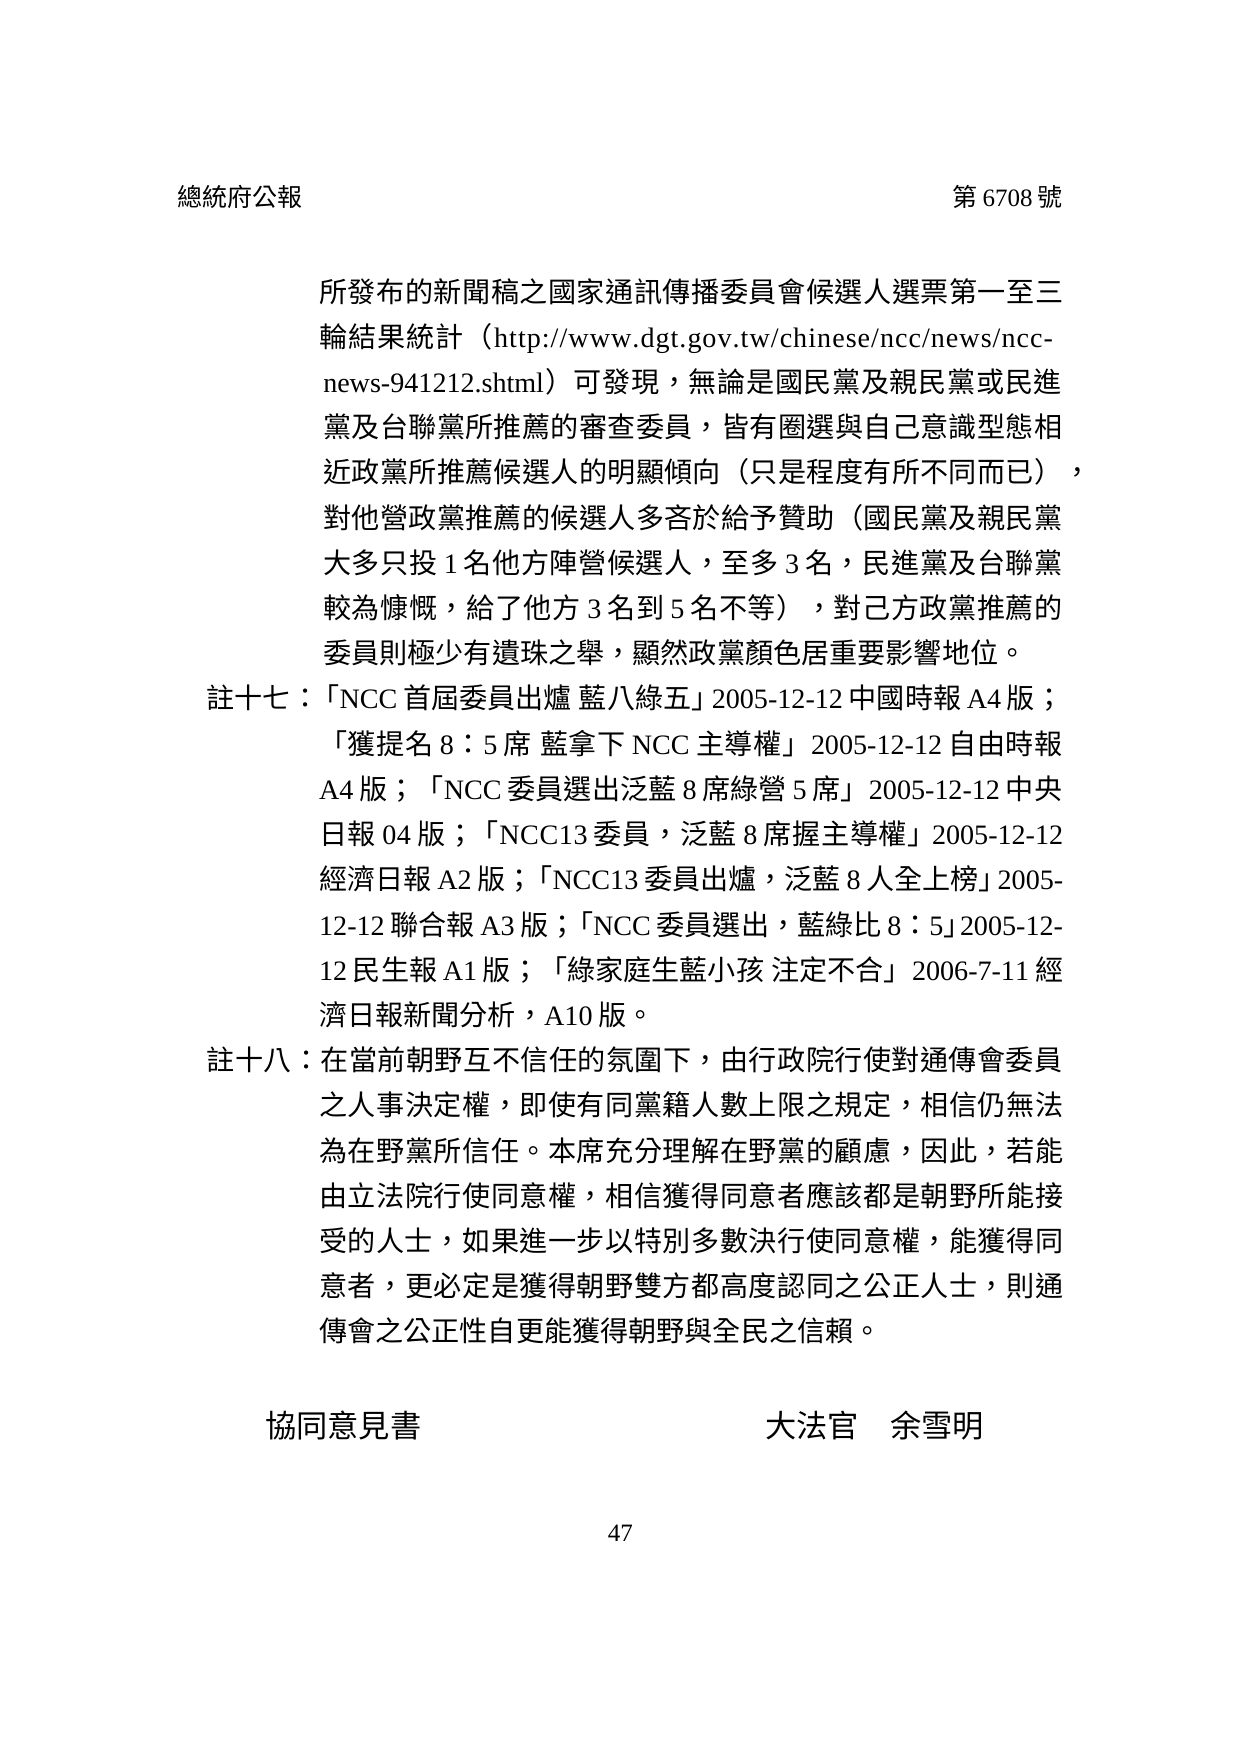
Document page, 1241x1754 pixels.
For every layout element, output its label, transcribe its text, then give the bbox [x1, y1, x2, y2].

text 註十七：「NCC首屆委員出爐 藍八綠五」2005-12-12中國時報A4版；「獲提名8：5席 藍拿下NCC主導權」2005-12-12自由時報A4版；「NCC委員選出泛藍8席綠營5席」2005-12-12中央日報04版；「NCC13委員，泛藍8席握主導權」2005-12-12經濟日報A2版；「NCC13委員出爐，泛藍8人全上榜」2005-12-12聯合報A3版；「NCC委員選出，藍綠比8：5」2005-12-12民生報A1版；「綠家庭生藍小孩 注定不合」2006-7-11經濟日報新聞分析，A10版。 [206, 673, 1063, 1034]
text 所發布的新聞稿之國家通訊傳播委員會候選人選票第一至三輪結果統計（http://www.dgt.gov.tw/chinese/ncc/news/ncc- [206, 266, 1063, 356]
text 協同意見書 大法官 余雪明 [265, 1401, 1063, 1446]
text news-941212.shtml）可發現，無論是國民黨及親民黨或民進黨及台聯黨所推薦的審查委員，皆有圈選與自己意識型態相近政黨所推薦候選人的明顯傾向（只是程度有所不同而已），對他營政黨推薦的候選人多吝於給予贊助（國民黨及親民黨大多只投1名他方陣營候選人，至多3名，民進黨及台聯黨較為慷慨，給了他方3名到5名不等），對己方政黨推薦的委員則極少有遺珠之舉，顯然政黨顏色居重要影響地位。 [323, 356, 1063, 673]
text 註十八：在當前朝野互不信任的氛圍下，由行政院行使對通傳會委員之人事決定權，即使有同黨籍人數上限之規定，相信仍無法為在野黨所信任。本席充分理解在野黨的顧慮，因此，若能由立法院行使同意權，相信獲得同意者應該都是朝野所能接受的人士，如果進一步以特別多數決行使同意權，能獲得同意者，更必定是獲得朝野雙方都高度認同之公正人士，則通傳會之公正性自更能獲得朝野與全民之信賴。 [206, 1034, 1063, 1351]
